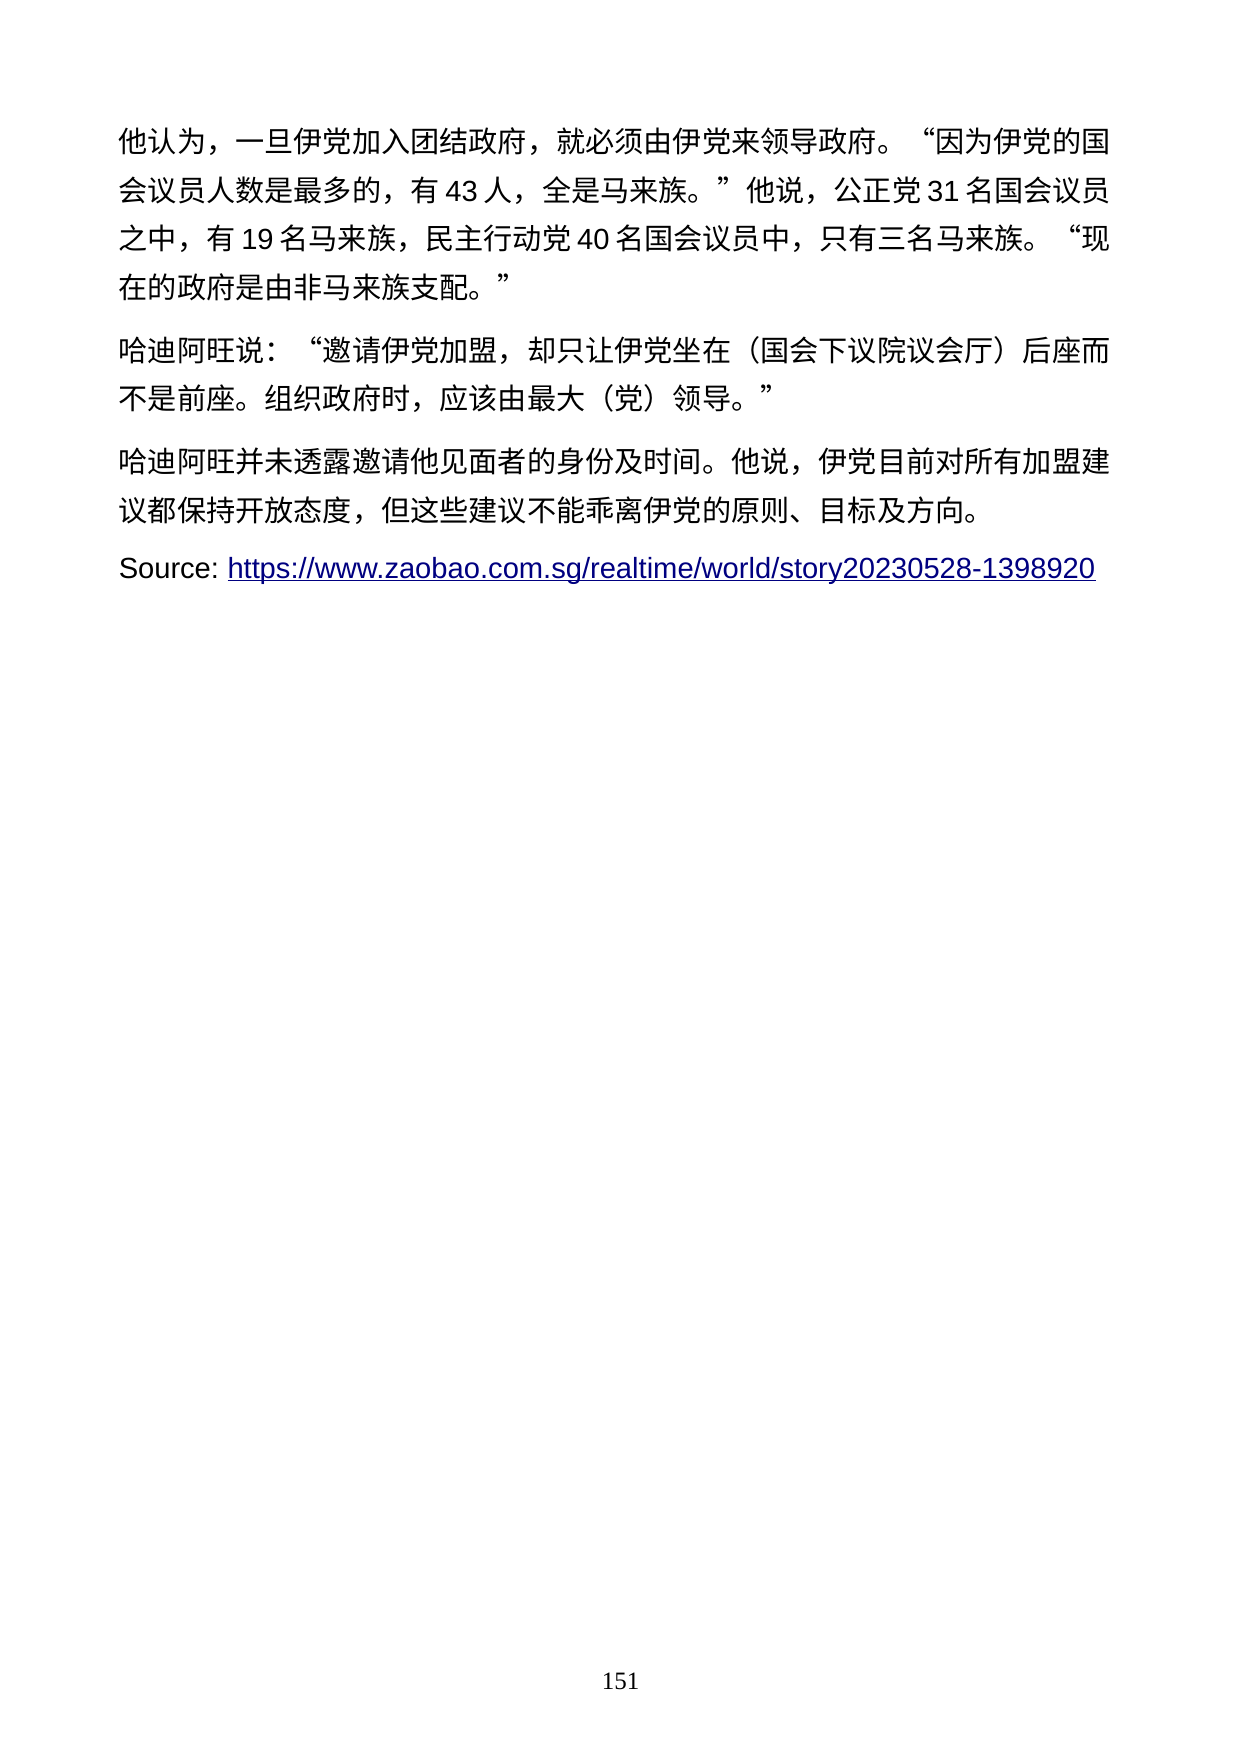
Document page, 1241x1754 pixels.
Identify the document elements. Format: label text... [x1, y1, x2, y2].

text 哈迪阿旺并未透露邀请他见面者的身份及时间。他说，伊党目前对所有加盟建议都保持开放态度，但这些建议不能乖离伊党的原则、目标及方向。 [118, 439, 1122, 530]
text 他认为，一旦伊党加入团结政府，就必须由伊党来领导政府。“因为伊党的国会议员人数是最多的，有43人，全是马来族。”他说，公正党31名国会议员之中，有19名马来族，民主行动党40名国会议员中，只有三名马来族。“现在的政府是由非马来族支配。” [118, 118, 1122, 306]
text Source: https://www.zaobao.com.sg/realtime/world/story20230528-1398920 [118, 551, 1122, 584]
text 哈迪阿旺说：“邀请伊党加盟，却只让伊党坐在（国会下议院议会厅）后座而不是前座。组织政府时，应该由最大（党）领导。” [118, 327, 1122, 418]
